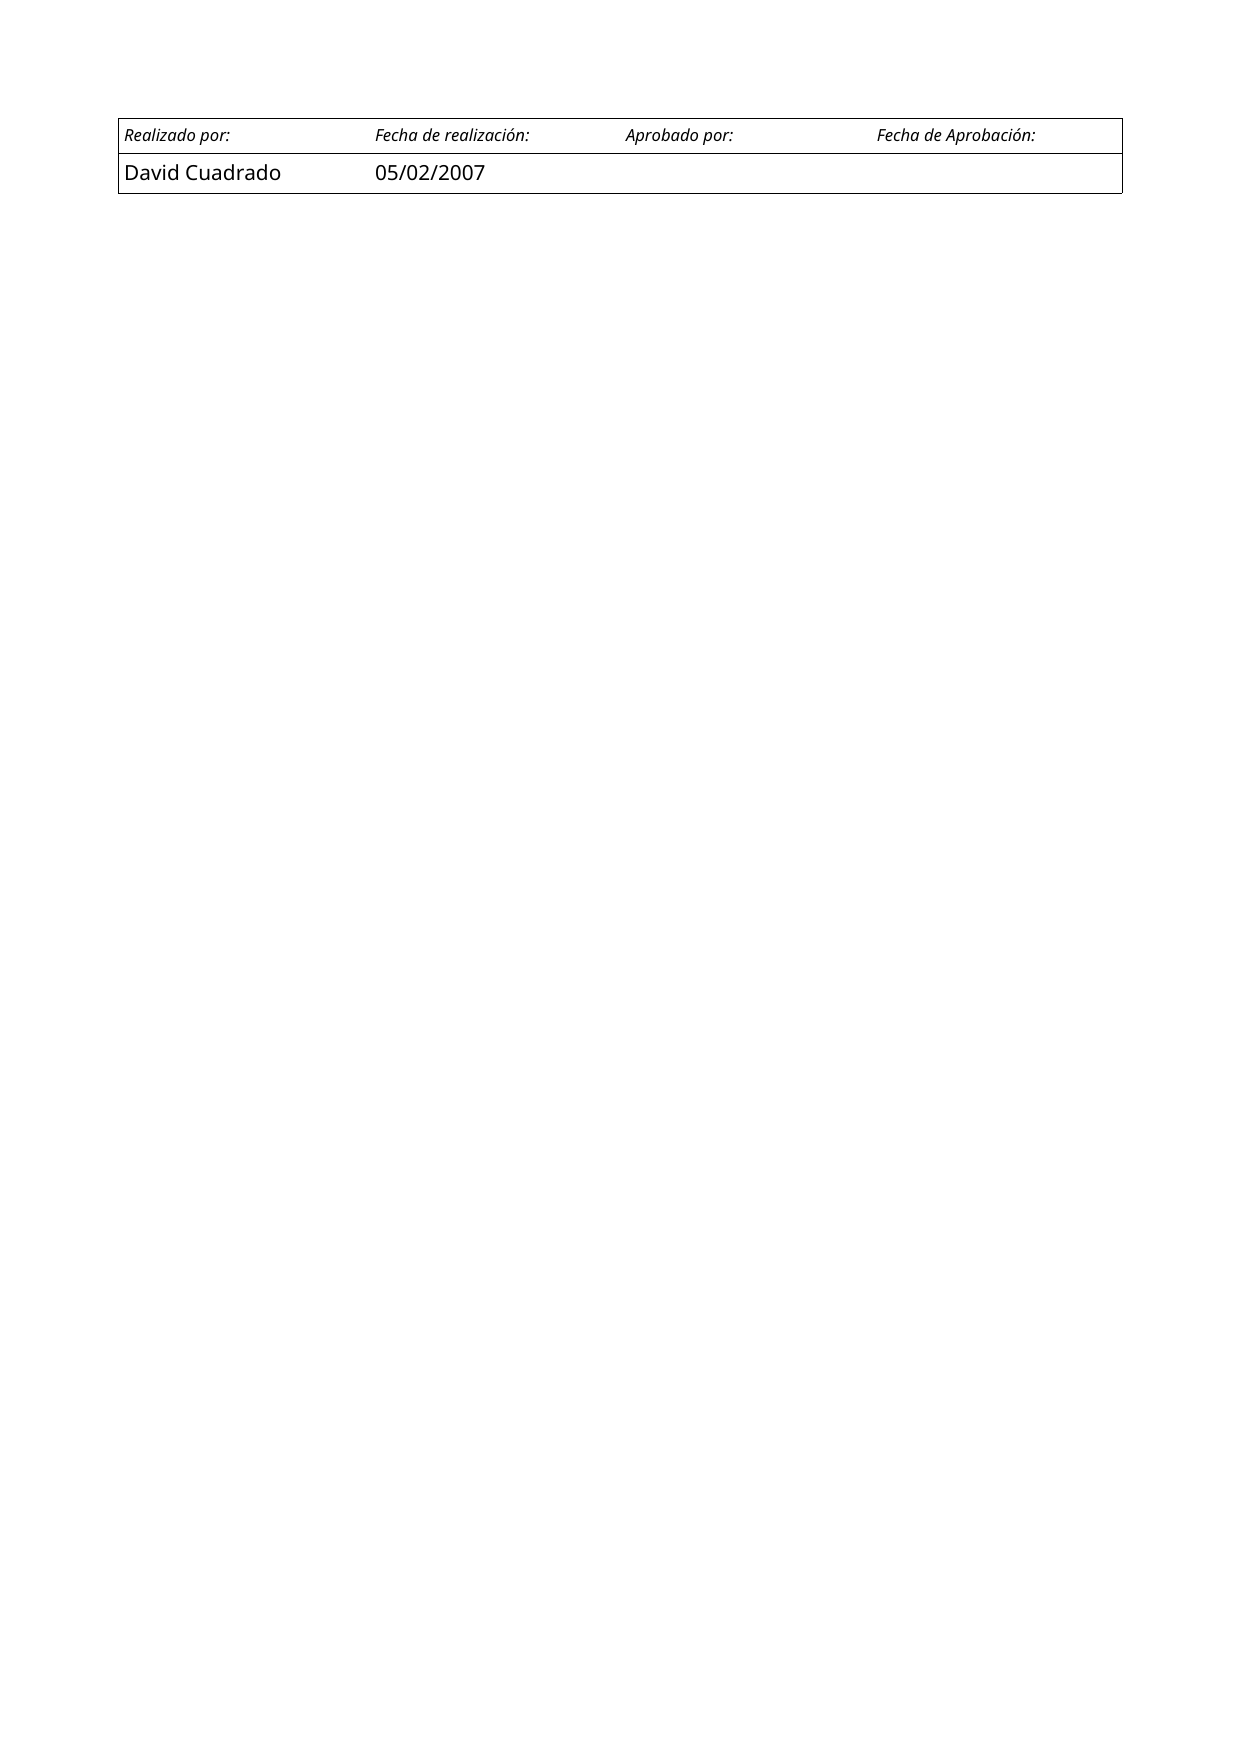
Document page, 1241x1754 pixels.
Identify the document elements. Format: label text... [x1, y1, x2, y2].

table_header Fecha de realización: [369, 119, 620, 152]
table_header Fecha de Aprobación: [871, 119, 1122, 152]
table_cell 05/02/2007 [369, 154, 620, 192]
table_header Realizado por: [119, 119, 369, 152]
table_cell [620, 154, 871, 192]
table_cell David Cuadrado [119, 154, 369, 192]
table_cell [871, 154, 1122, 192]
table_header Aprobado por: [620, 119, 871, 152]
